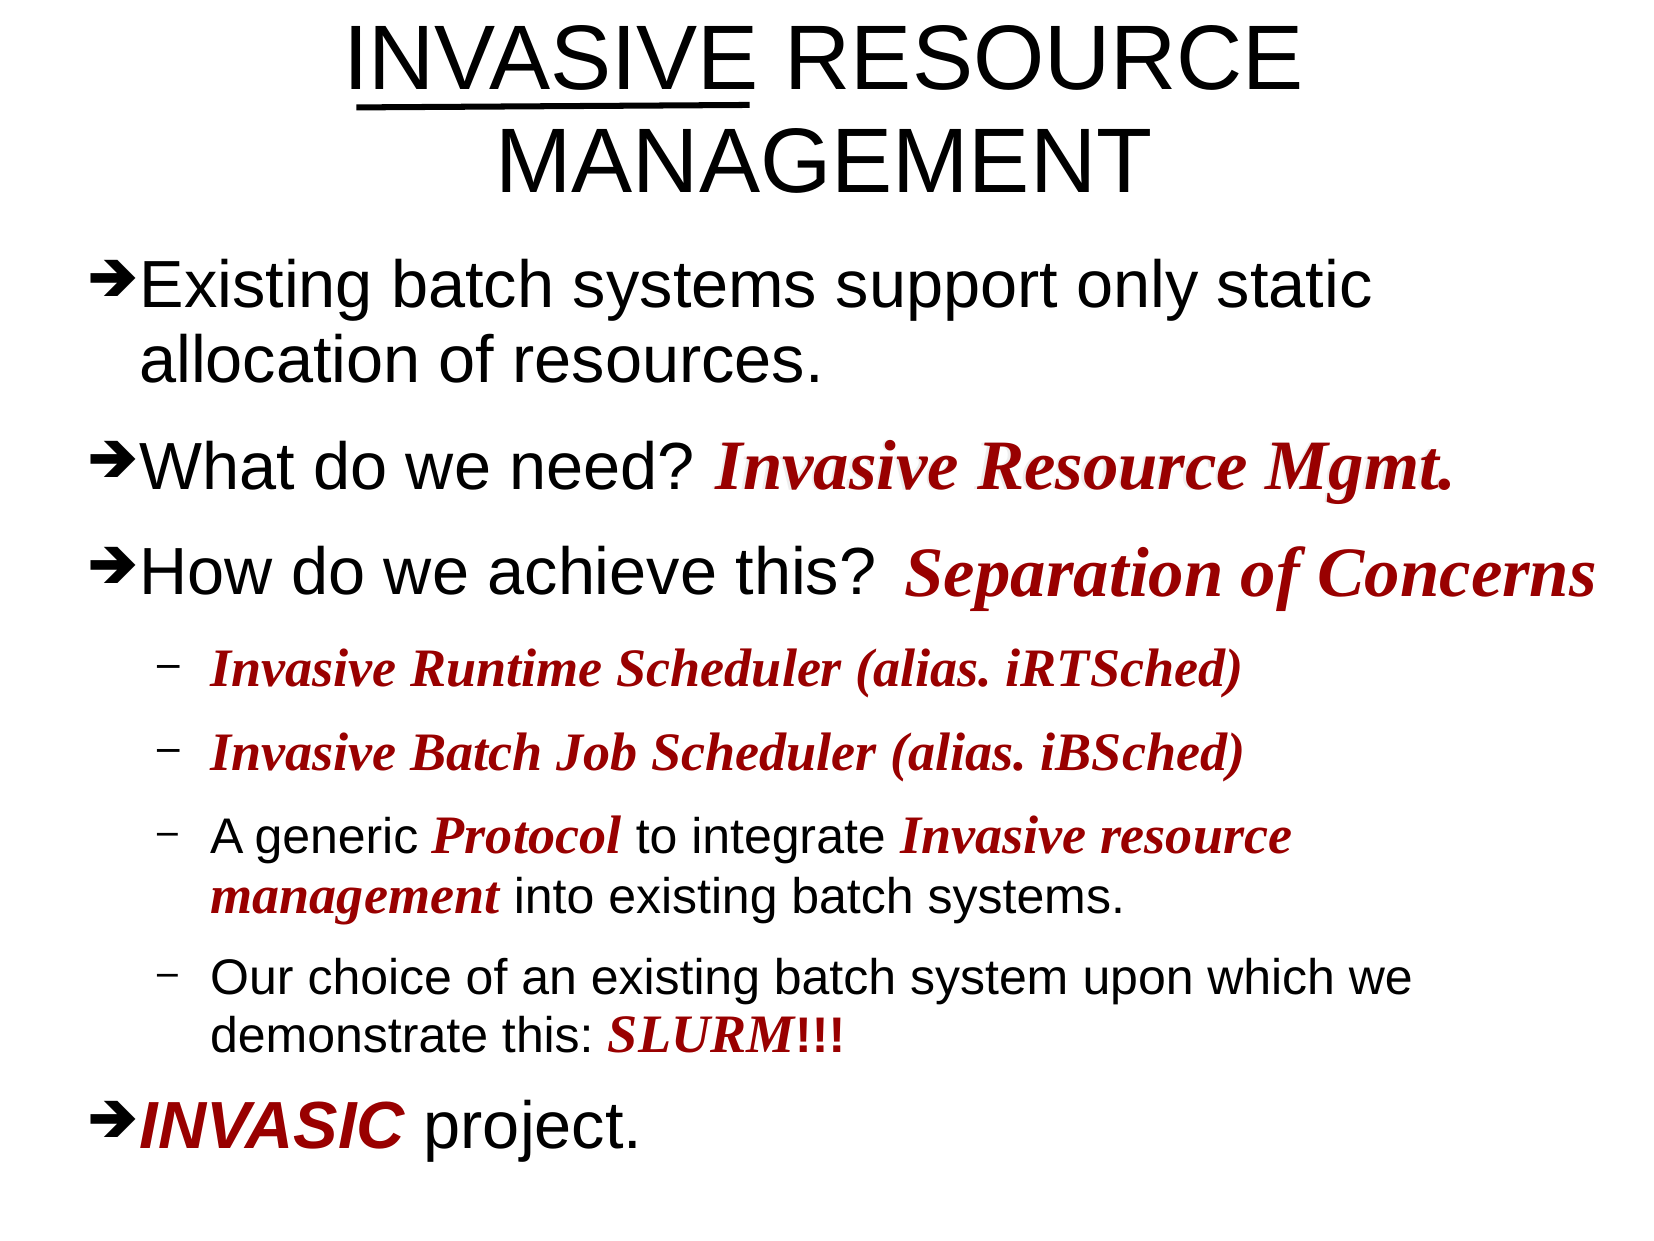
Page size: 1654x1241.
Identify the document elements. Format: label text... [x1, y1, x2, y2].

text_box Invasive Resource Mgmt. [701, 419, 1494, 522]
text_box Separation of Concerns [890, 525, 1618, 629]
list Existing batch systems support only static allocation of resources. What do we need? Invasive Resource Mgmt. How do we achieve this? Invasive Runtime Scheduler (alias. iRTSched) Invasive Batch Job Scheduler (alias. iBSched) A generic Protocol to integrate Invasive resource management into existing batch systems. Our choice of an existing batch system upon which we demonstrate this: SLURM!!! INVASIC project. [68, 247, 1557, 1241]
text_box [709, 522, 1473, 599]
title INVASIVE RESOURCE MANAGEMENT [80, 5, 1569, 213]
